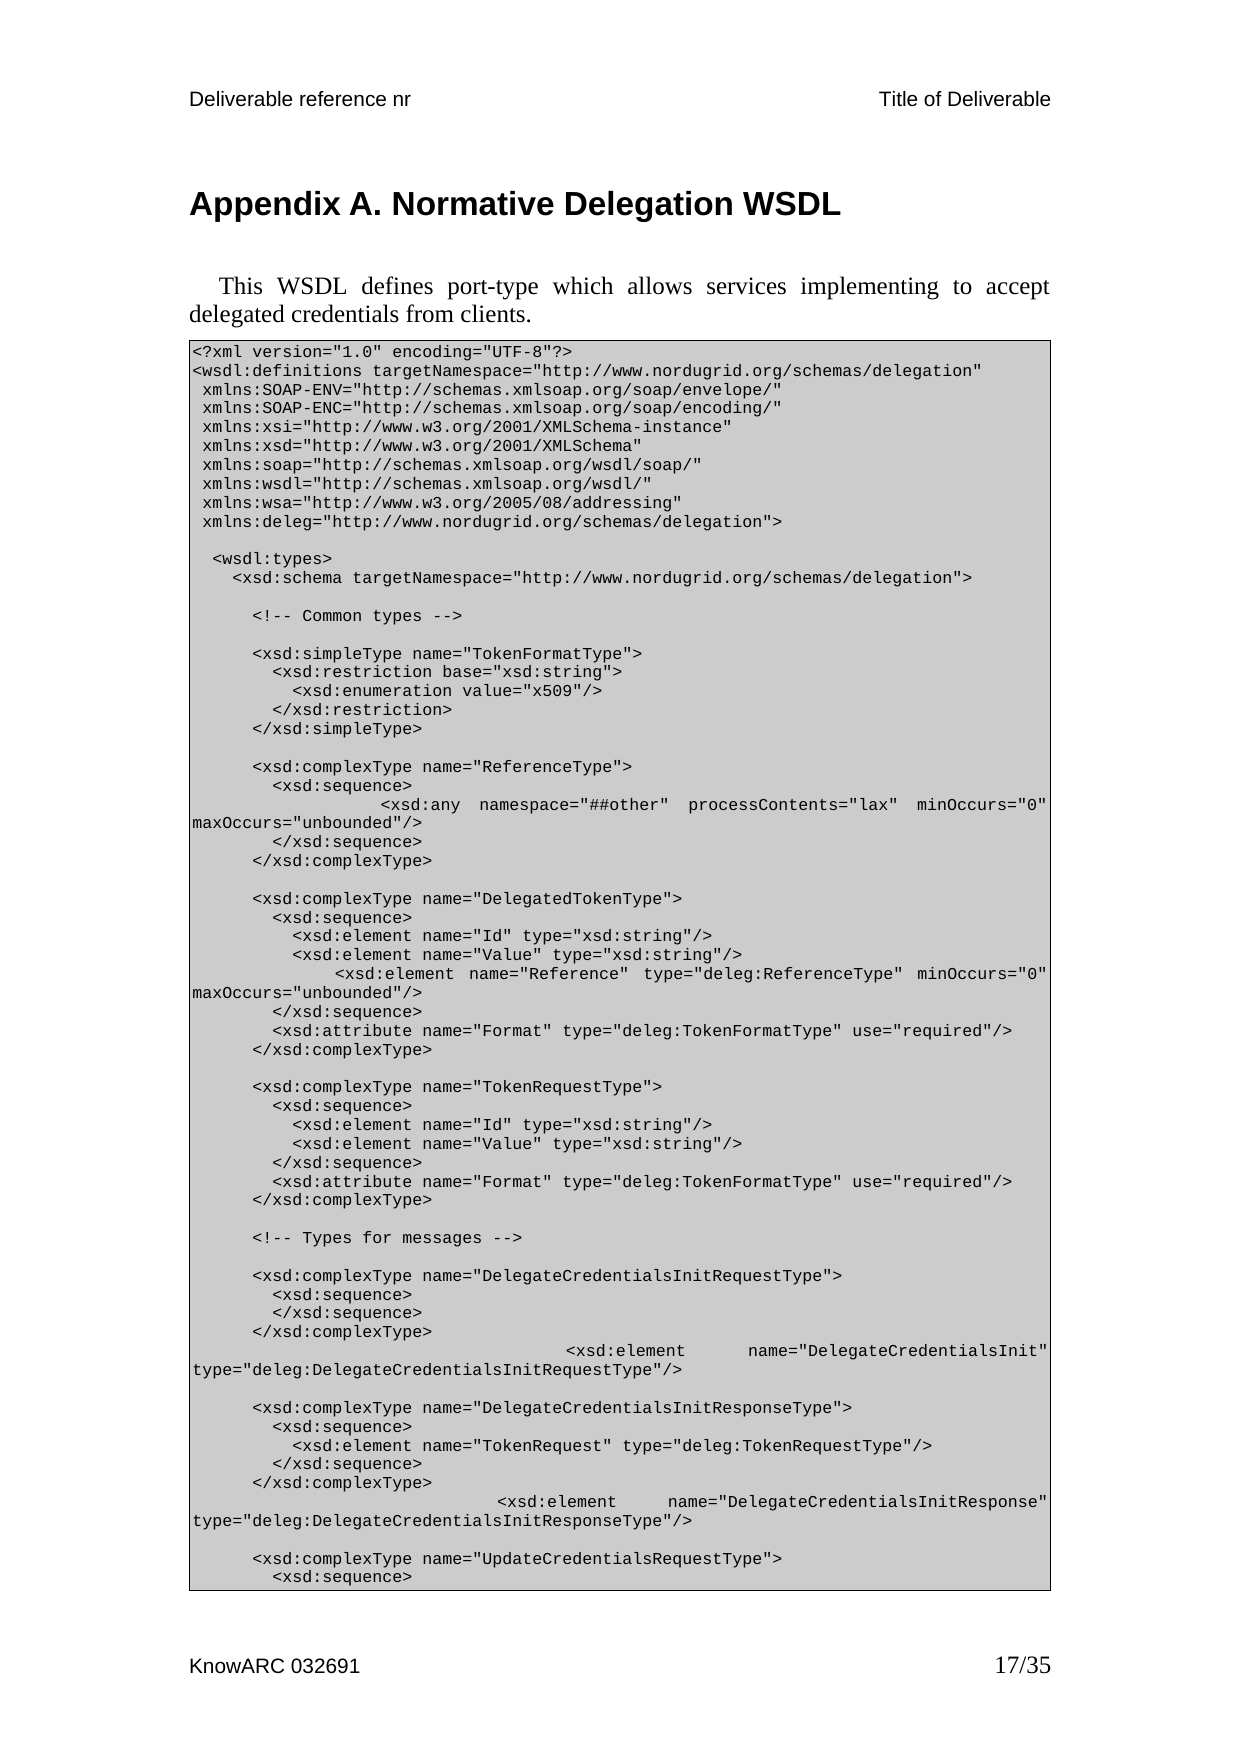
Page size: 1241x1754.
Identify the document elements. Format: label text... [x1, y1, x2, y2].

text xmlns:wsdl="http://schemas.xmlsoap.org/wsdl/" [190, 472, 1050, 491]
text xmlns:xsd="http://www.w3.org/2001/XMLSchema" [190, 435, 1050, 453]
text <xsd:element name="Value" type="xsd:string"/> [190, 944, 1050, 963]
text xmlns:xsi="http://www.w3.org/2001/XMLSchema-instance" [190, 416, 1050, 435]
text <xsd:element name="DelegateCredentialsInitResponse" type="deleg:DelegateCredentialsInitResponseType"/> [190, 1491, 1050, 1528]
text </xsd:restriction> [190, 699, 1050, 717]
text </xsd:complexType> [190, 1038, 1050, 1057]
text </xsd:simpleType> [190, 717, 1050, 736]
text <xsd:complexType name="DelegatedTokenType"> [190, 887, 1050, 906]
text <xsd:sequence> [190, 906, 1050, 925]
text xmlns:wsa="http://www.w3.org/2005/08/addressing" [190, 491, 1050, 510]
text <xsd:element name="Id" type="xsd:string"/> [190, 1113, 1050, 1132]
text </xsd:sequence> [190, 1000, 1050, 1019]
text <xsd:complexType name="DelegateCredentialsInitResponseType"> [190, 1396, 1050, 1415]
text <xsd:complexType name="TokenRequestType"> [190, 1076, 1050, 1094]
text <xsd:element name="Reference" type="deleg:ReferenceType" minOccurs="0" maxOccurs="unbounded"/> [190, 963, 1050, 1000]
text <xsd:restriction base="xsd:string"> [190, 661, 1050, 680]
text </xsd:sequence> [190, 1453, 1050, 1472]
text <xsd:complexType name="ReferenceType"> [190, 755, 1050, 774]
text <xsd:attribute name="Format" type="deleg:TokenFormatType" use="required"/> [190, 1170, 1050, 1189]
text <!-- Common types --> [190, 604, 1050, 623]
text <xsd:enumeration value="x509"/> [190, 680, 1050, 699]
text <xsd:element name="Value" type="xsd:string"/> [190, 1132, 1050, 1151]
text </xsd:complexType> [190, 849, 1050, 868]
text <xsd:any namespace="##other" processContents="lax" minOccurs="0" maxOccurs="unbounded"/> [190, 793, 1050, 831]
text </xsd:complexType> [190, 1472, 1050, 1491]
text <xsd:element name="TokenRequest" type="deleg:TokenRequestType"/> [190, 1434, 1050, 1453]
text xmlns:soap="http://schemas.xmlsoap.org/wsdl/soap/" [190, 453, 1050, 472]
text <wsdl:types> [190, 548, 1050, 567]
text <xsd:complexType name="UpdateCredentialsRequestType"> [190, 1547, 1050, 1566]
text <xsd:sequence> [190, 1094, 1050, 1113]
text <wsdl:definitions targetNamespace="http://www.nordugrid.org/schemas/delegation" [190, 359, 1050, 378]
text <xsd:sequence> [190, 774, 1050, 793]
text </xsd:complexType> [190, 1321, 1050, 1340]
text </xsd:sequence> [190, 1302, 1050, 1321]
text <!-- Types for messages --> [190, 1227, 1050, 1245]
text <xsd:sequence> [190, 1566, 1050, 1590]
text xmlns:SOAP-ENC="http://schemas.xmlsoap.org/soap/encoding/" [190, 397, 1050, 416]
text <xsd:schema targetNamespace="http://www.nordugrid.org/schemas/delegation"> [190, 567, 1050, 586]
text <xsd:element name="DelegateCredentialsInit" type="deleg:DelegateCredentialsInitRequestType"/> [190, 1340, 1050, 1377]
text xmlns:deleg="http://www.nordugrid.org/schemas/delegation"> [190, 510, 1050, 529]
text <?xml version="1.0" encoding="UTF-8"?> [190, 341, 1050, 359]
text <xsd:complexType name="DelegateCredentialsInitRequestType"> [190, 1264, 1050, 1283]
subtitle Normative Delegation WSDL [189, 185, 1051, 222]
text <xsd:attribute name="Format" type="deleg:TokenFormatType" use="required"/> [190, 1019, 1050, 1038]
text <xsd:element name="Id" type="xsd:string"/> [190, 925, 1050, 944]
text <xsd:sequence> [190, 1415, 1050, 1434]
text xmlns:SOAP-ENV="http://schemas.xmlsoap.org/soap/envelope/" [190, 378, 1050, 397]
text <xsd:sequence> [190, 1283, 1050, 1302]
text </xsd:complexType> [190, 1189, 1050, 1208]
text </xsd:sequence> [190, 831, 1050, 849]
text <xsd:simpleType name="TokenFormatType"> [190, 642, 1050, 661]
text This WSDL defines port-type which allows services implementing to accept delegated credentials from clients. [189, 272, 1051, 328]
text </xsd:sequence> [190, 1151, 1050, 1170]
